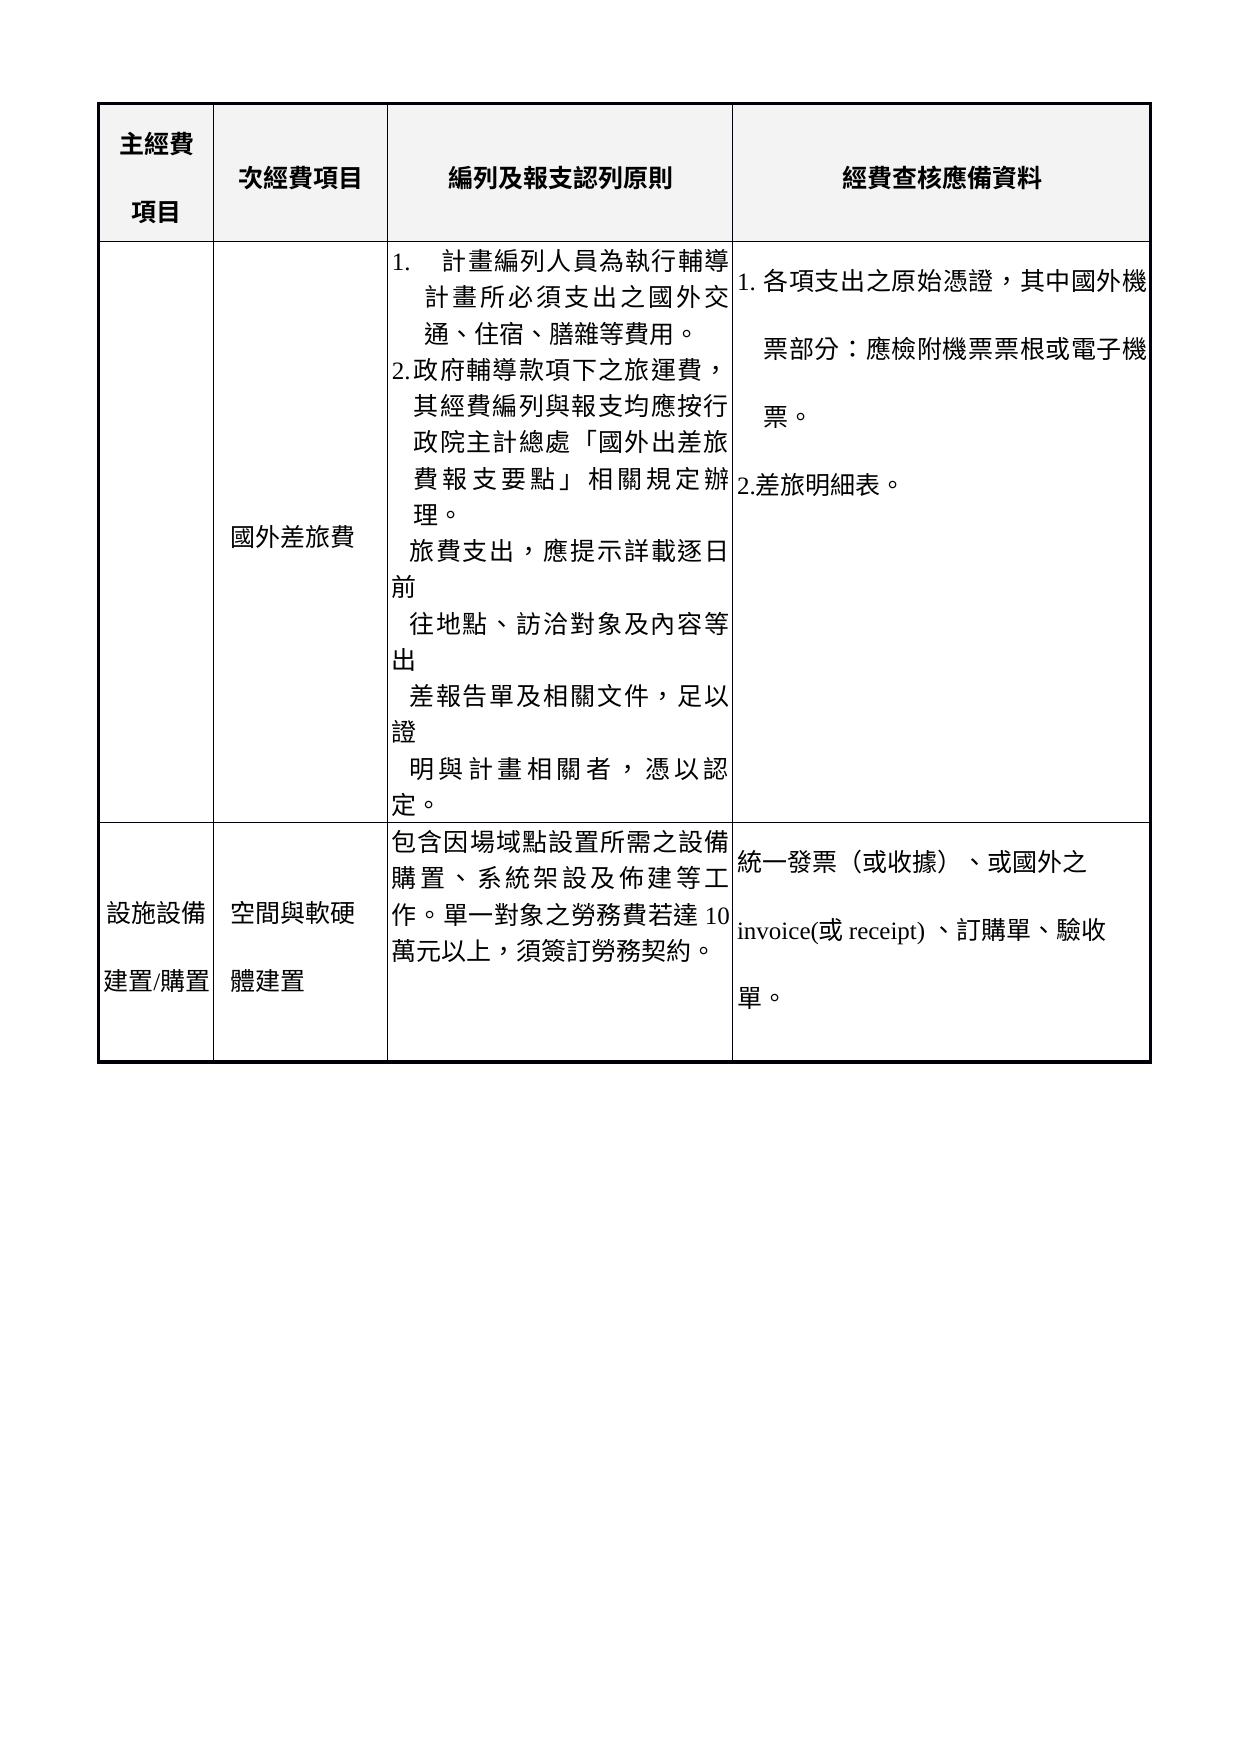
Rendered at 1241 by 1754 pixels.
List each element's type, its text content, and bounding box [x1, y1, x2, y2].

table_cell [100, 242, 213, 822]
table_cell 設施設備建置/購置 [100, 823, 213, 1060]
table_cell 各項支出之原始憑證，其中國外機票部分：應檢附機票票根或電子機票。 2.差旅明細表。 [733, 242, 1149, 822]
table_cell 空間與軟硬體建置 [214, 823, 387, 1060]
table_header 經費查核應備資料 [733, 105, 1149, 241]
table_cell 包含因場域點設置所需之設備購置、系統架設及佈建等工作。單一對象之勞務費若達10 萬元以上，須簽訂勞務契約。 [388, 823, 732, 1060]
table_cell 國外差旅費 [214, 242, 387, 822]
table_cell 計畫編列人員為執行輔導計畫所必須支出之國外交通、住宿、膳雜等費用。 政府輔導款項下之旅運費，其經費編列與報支均應按行政院主計總處「國外出差旅費報支要點」相關規定辦理。 旅費支出，應提示詳載逐日前 往地點、訪洽對象及內容等出 差報告單及相關文件，足以證 明與計畫相關者，憑以認定。 [388, 242, 732, 822]
table_cell 統一發票（或收據）、或國外之invoice(或receipt) 、訂購單、驗收單。 [733, 823, 1149, 1060]
table_header 主經費 項目 [100, 105, 213, 241]
table_header 編列及報支認列原則 [388, 105, 732, 241]
table_header 次經費項目 [214, 105, 387, 241]
